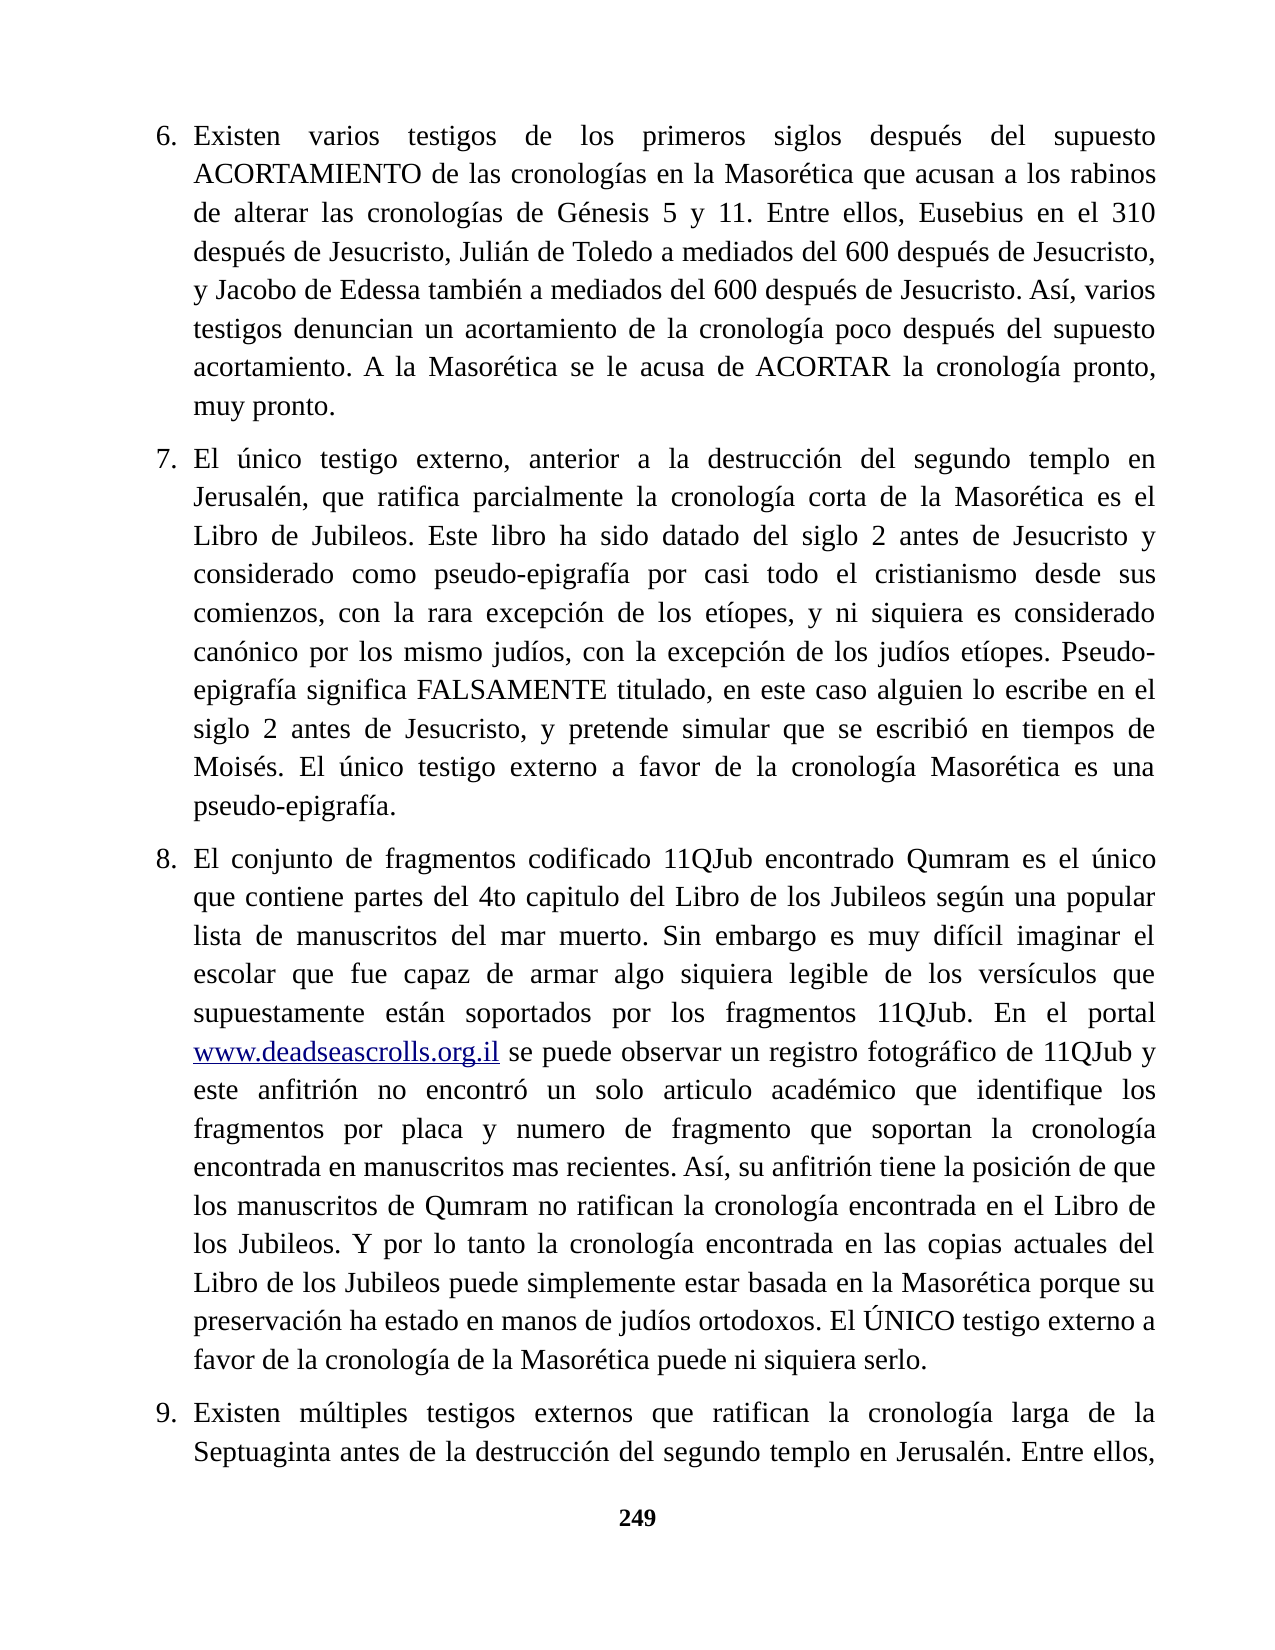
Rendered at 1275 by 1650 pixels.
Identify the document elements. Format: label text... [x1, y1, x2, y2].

list Existen varios testigos de los primeros siglos después del supuesto ACORTAMIENTO de las cronologías en la Masorética que acusan a los rabinos de alterar las cronologías de Génesis 5 y 11. Entre ellos, Eusebius en el 310 después de Jesucristo, Julián de Toledo a mediados del 600 después de Jesucristo, y Jacobo de Edessa también a mediados del 600 después de Jesucristo. Así, varios testigos denuncian un acortamiento de la cronología poco después del supuesto acortamiento. A la Masorética se le acusa de ACORTAR la cronología pronto, muy pronto. [156, 118, 1157, 421]
list El único testigo externo, anterior a la destrucción del segundo templo en Jerusalén, que ratifica parcialmente la cronología corta de la Masorética es el Libro de Jubileos. Este libro ha sido datado del siglo 2 antes de Jesucristo y considerado como pseudo-epigrafía por casi todo el cristianismo desde sus comienzos, con la rara excepción de los etíopes, y ni siquiera es considerado canónico por los mismo judíos, con la excepción de los judíos etíopes. Pseudo-epigrafía significa FALSAMENTE titulado, en este caso alguien lo escribe en el siglo 2 antes de Jesucristo, y pretende simular que se escribió en tiempos de Moisés. El único testigo externo a favor de la cronología Masorética es una pseudo-epigrafía. [156, 441, 1157, 821]
list El conjunto de fragmentos codificado 11QJub encontrado Qumram es el único que contiene partes del 4to capitulo del Libro de los Jubileos según una popular lista de manuscritos del mar muerto. Sin embargo es muy difícil imaginar el escolar que fue capaz de armar algo siquiera legible de los versículos que supuestamente están soportados por los fragmentos 11QJub. En el portal www.deadseascrolls.org.il se puede observar un registro fotográfico de 11QJub y este anfitrión no encontró un solo articulo académico que identifique los fragmentos por placa y numero de fragmento que soportan la cronología encontrada en manuscritos mas recientes. Así, su anfitrión tiene la posición de que los manuscritos de Qumram no ratifican la cronología encontrada en el Libro de los Jubileos. Y por lo tanto la cronología encontrada en las copias actuales del Libro de los Jubileos puede simplemente estar basada en la Masorética porque su preservación ha estado en manos de judíos ortodoxos. El ÚNICO testigo externo a favor de la cronología de la Masorética puede ni siquiera serlo. [156, 841, 1157, 1376]
list Existen múltiples testigos externos que ratifican la cronología larga de la Septuaginta antes de la destrucción del segundo templo en Jerusalén. Entre ellos, [156, 1395, 1157, 1467]
